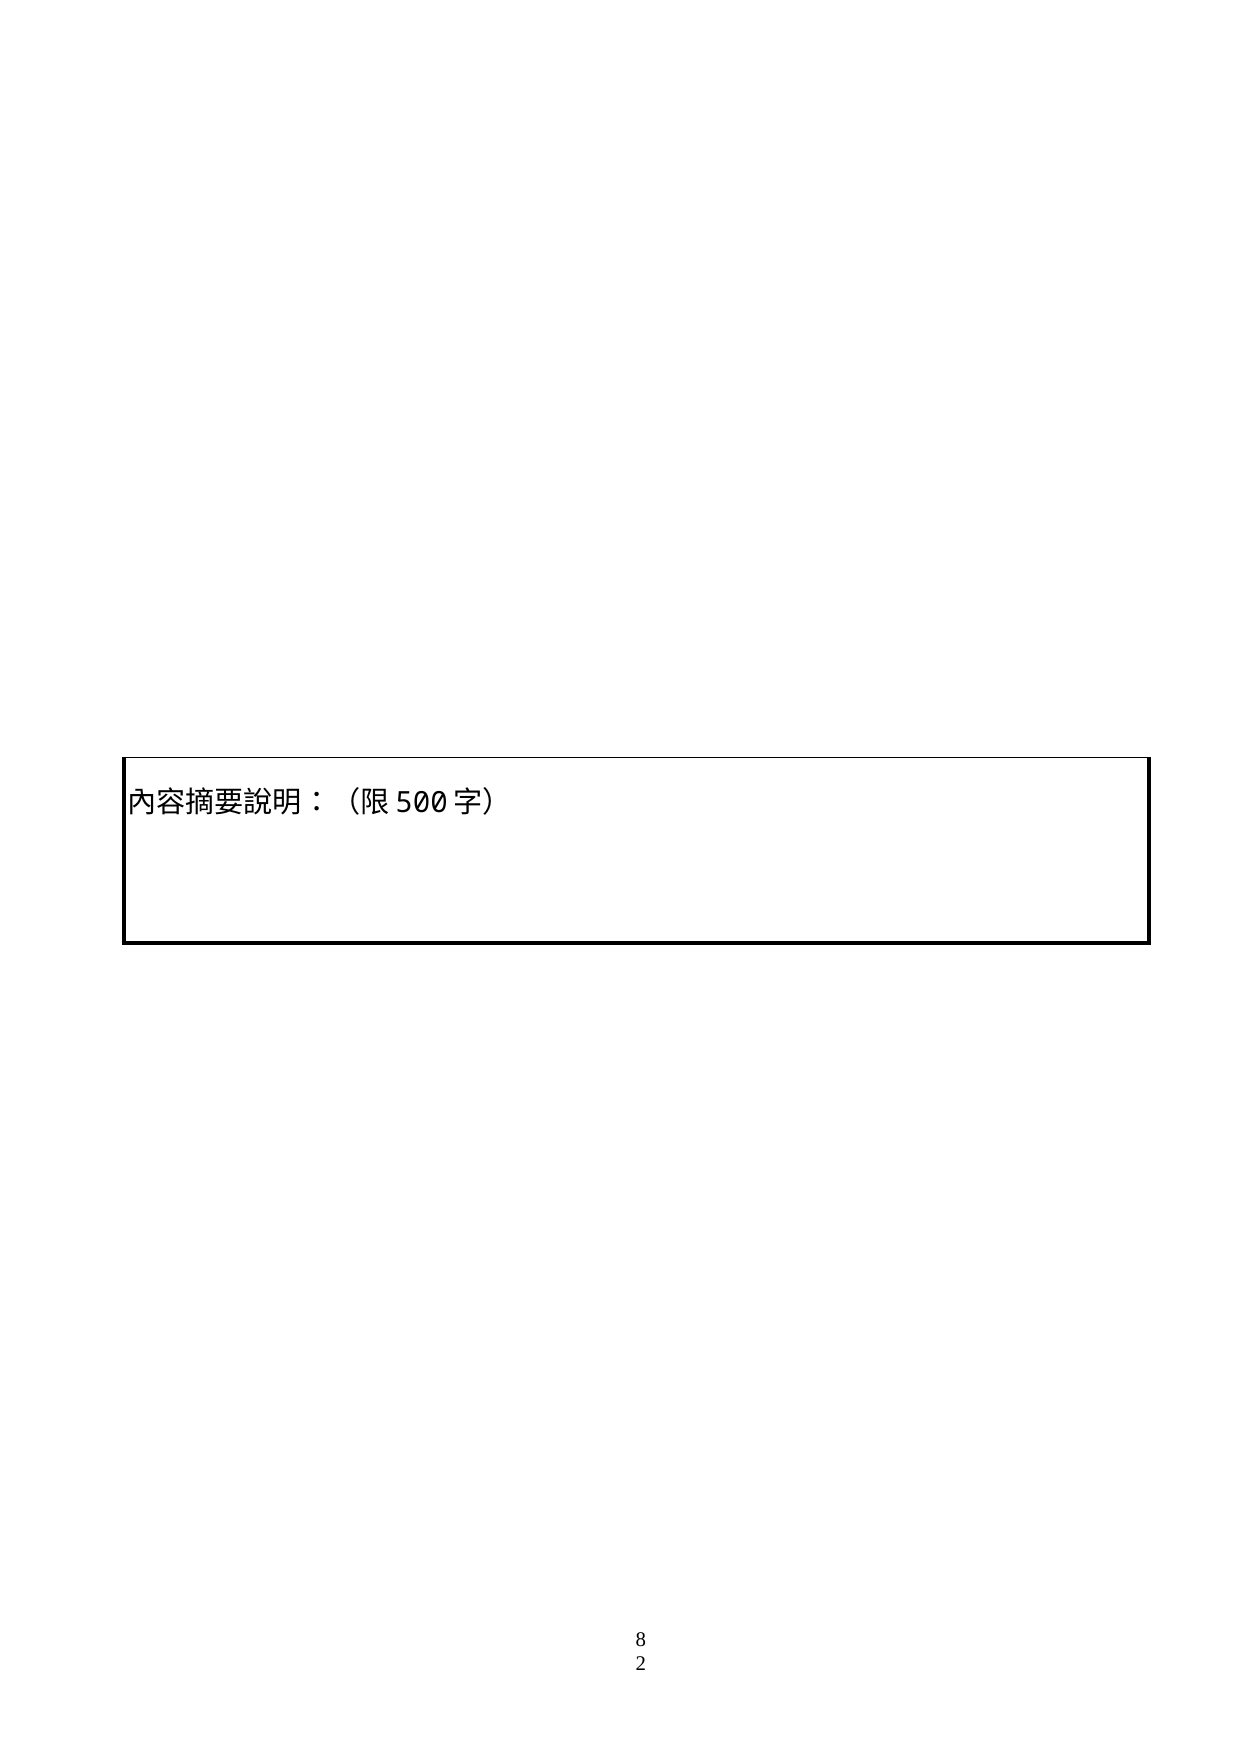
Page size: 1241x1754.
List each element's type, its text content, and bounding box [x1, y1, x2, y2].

table_cell 內容摘要說明：（限500字） [126, 758, 1147, 941]
